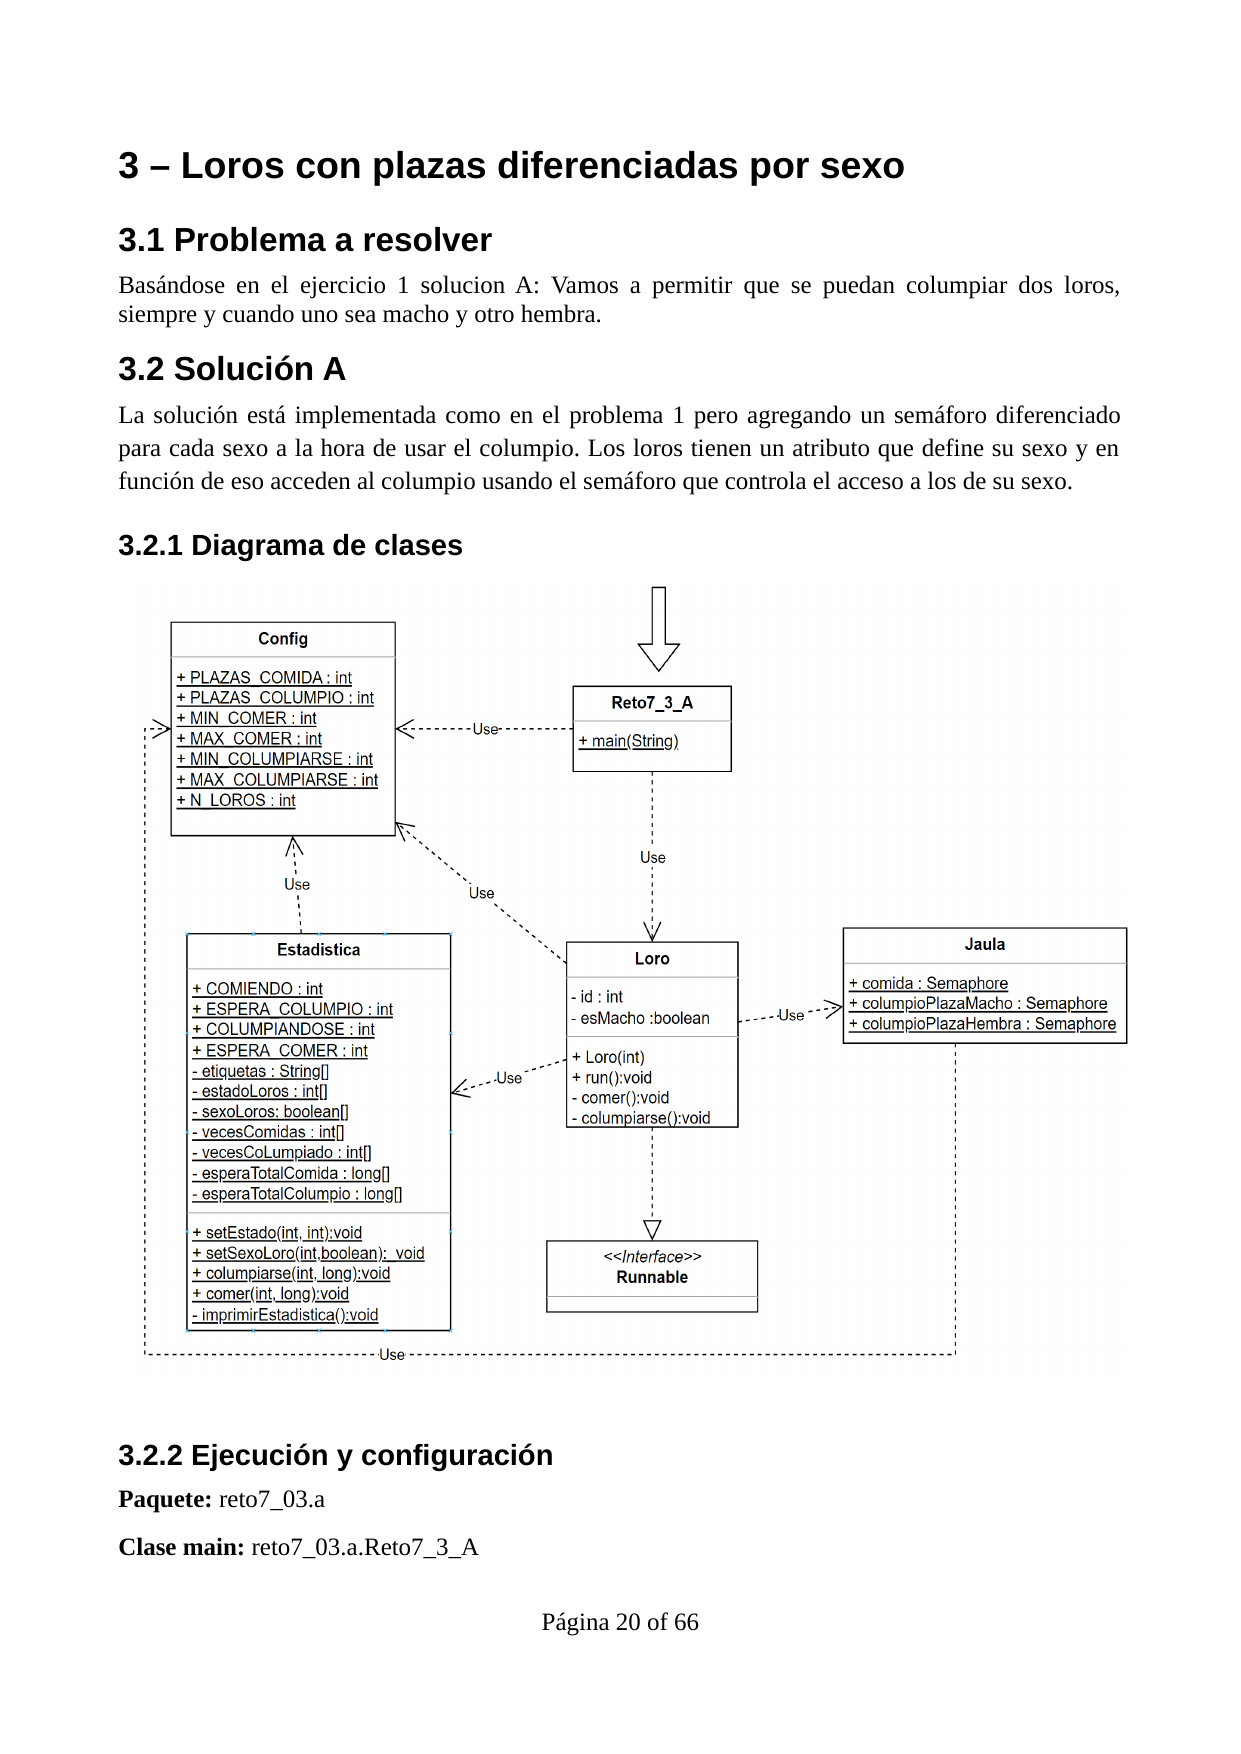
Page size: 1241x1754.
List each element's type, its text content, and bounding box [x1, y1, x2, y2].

picture [130, 584, 1135, 1378]
text Paquete: reto7_03.a [118, 1484, 1122, 1513]
subtitle 3 – Loros con plazas diferenciadas por sexo [118, 143, 1122, 186]
text Basándose en el ejercicio 1 solucion A: Vamos a permitir que se puedan columpiar dos loros, siempre y cuando uno sea macho y otro hembra. [118, 271, 1122, 328]
subtitle 3.2.1 Diagrama de clases [118, 528, 1122, 562]
subtitle 3.1 Problema a resolver [118, 219, 1122, 258]
subtitle 3.2 Solución A [118, 349, 1122, 387]
subtitle 3.2.2 Ejecución y configuración [118, 1438, 1122, 1472]
text Clase main: reto7_03.a.Reto7_3_A [118, 1532, 1122, 1561]
text La solución está implementada como en el problema 1 pero agregando un semáforo diferenciado para cada sexo a la hora de usar el columpio. Los loros tienen un atributo que define su sexo y en función de eso acceden al columpio usando el semáforo que controla el acceso a los de su sexo. [118, 400, 1122, 494]
